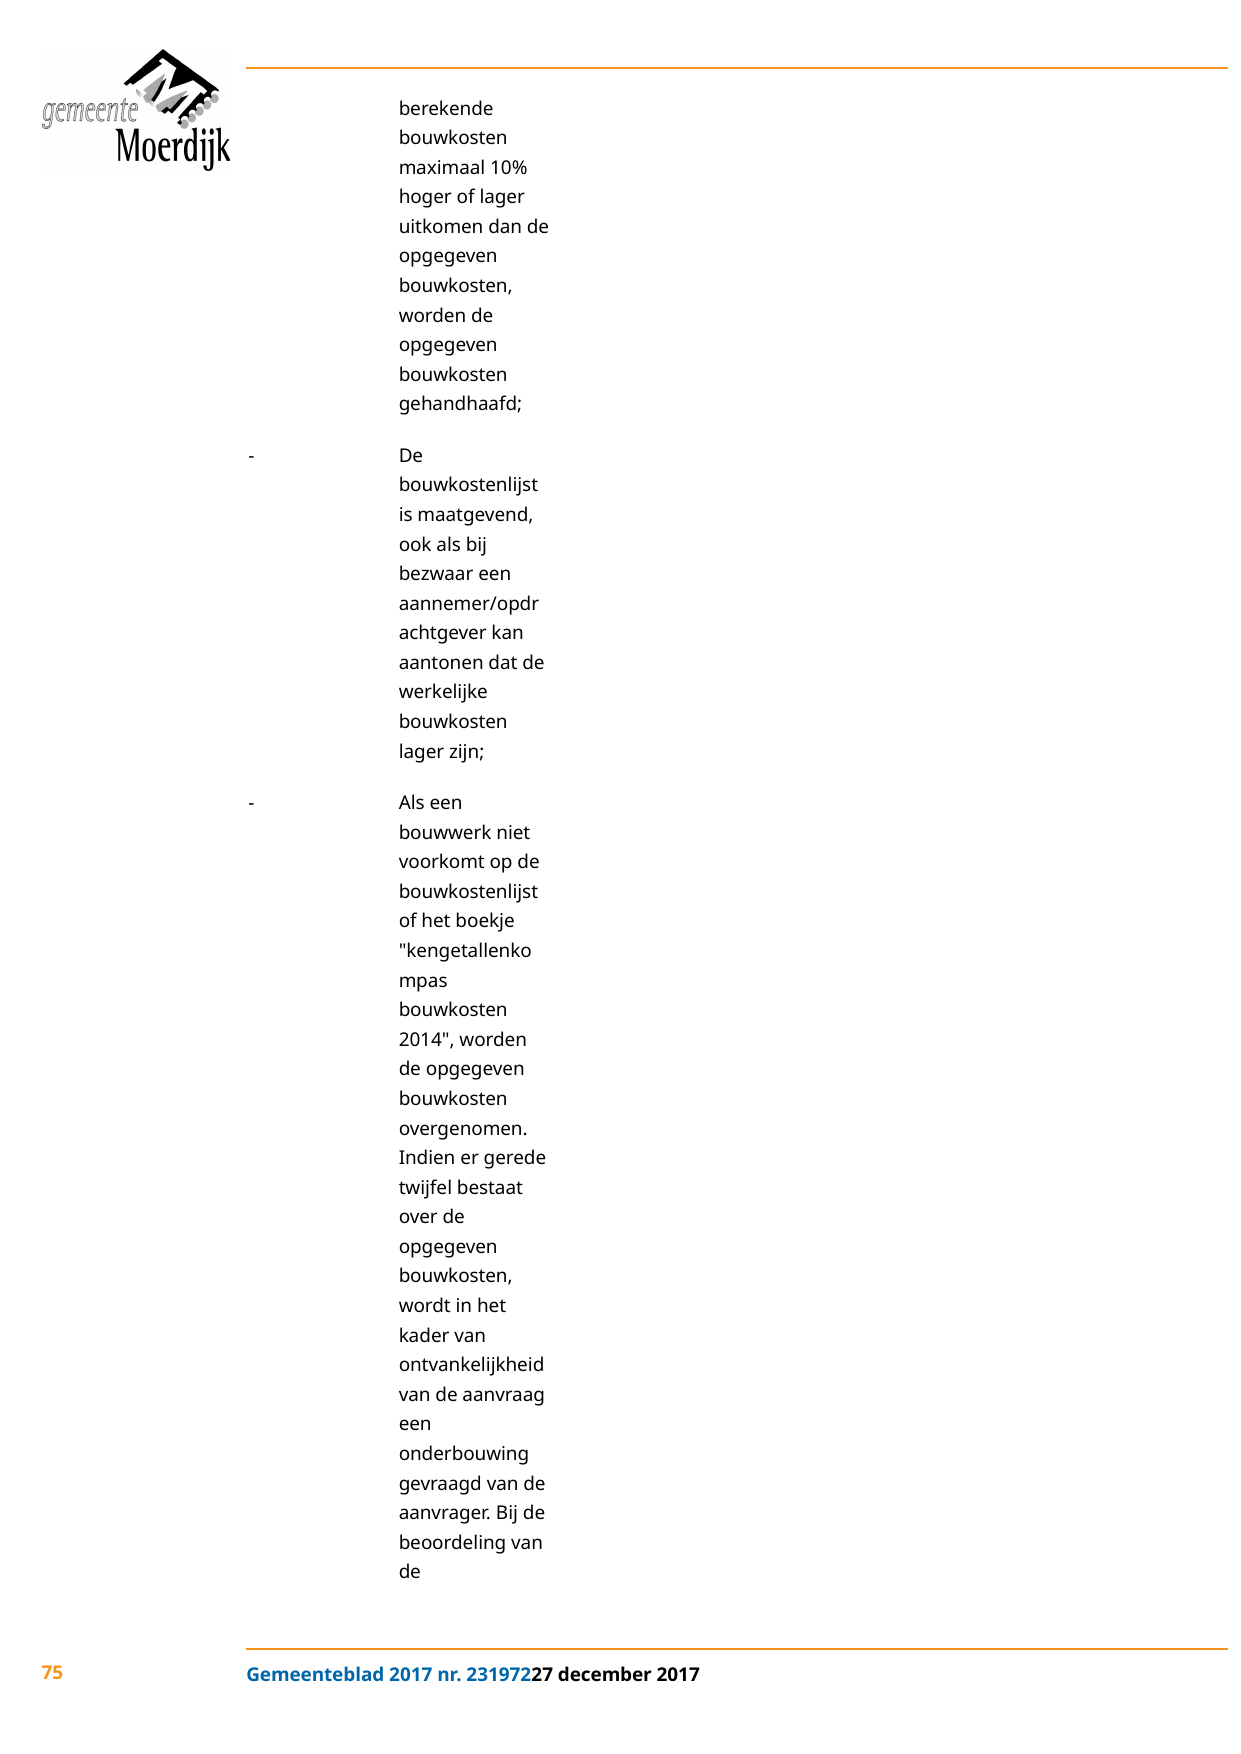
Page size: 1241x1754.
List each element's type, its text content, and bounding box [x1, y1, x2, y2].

table_cell berekende bouwkosten maximaal 10% hoger of lager uitkomen dan de opgegeven bouwkosten, worden de opgegeven bouwkosten gehandhaafd; [399, 95, 549, 416]
table_cell - [248, 789, 398, 1584]
table_cell [248, 416, 398, 442]
table_cell De bouwkostenlijst is maatgevend, ook als bij bezwaar een aannemer/opdrachtgever kan aantonen dat de werkelijke bouwkosten lager zijn; [399, 442, 549, 764]
table_cell - [248, 442, 398, 764]
picture [41, 47, 231, 172]
table_cell Als een bouwwerk niet voorkomt op de bouwkostenlijst of het boekje "kengetallenkompas bouwkosten 2014", worden de opgegeven bouwkosten overgenomen. Indien er gerede twijfel bestaat over de opgegeven bouwkosten, wordt in het kader van ontvankelijkheid van de aanvraag een onderbouwing gevraagd van de aanvrager. Bij de beoordeling van de [399, 789, 549, 1584]
table_cell [248, 764, 398, 789]
table_cell - [248, 95, 398, 416]
